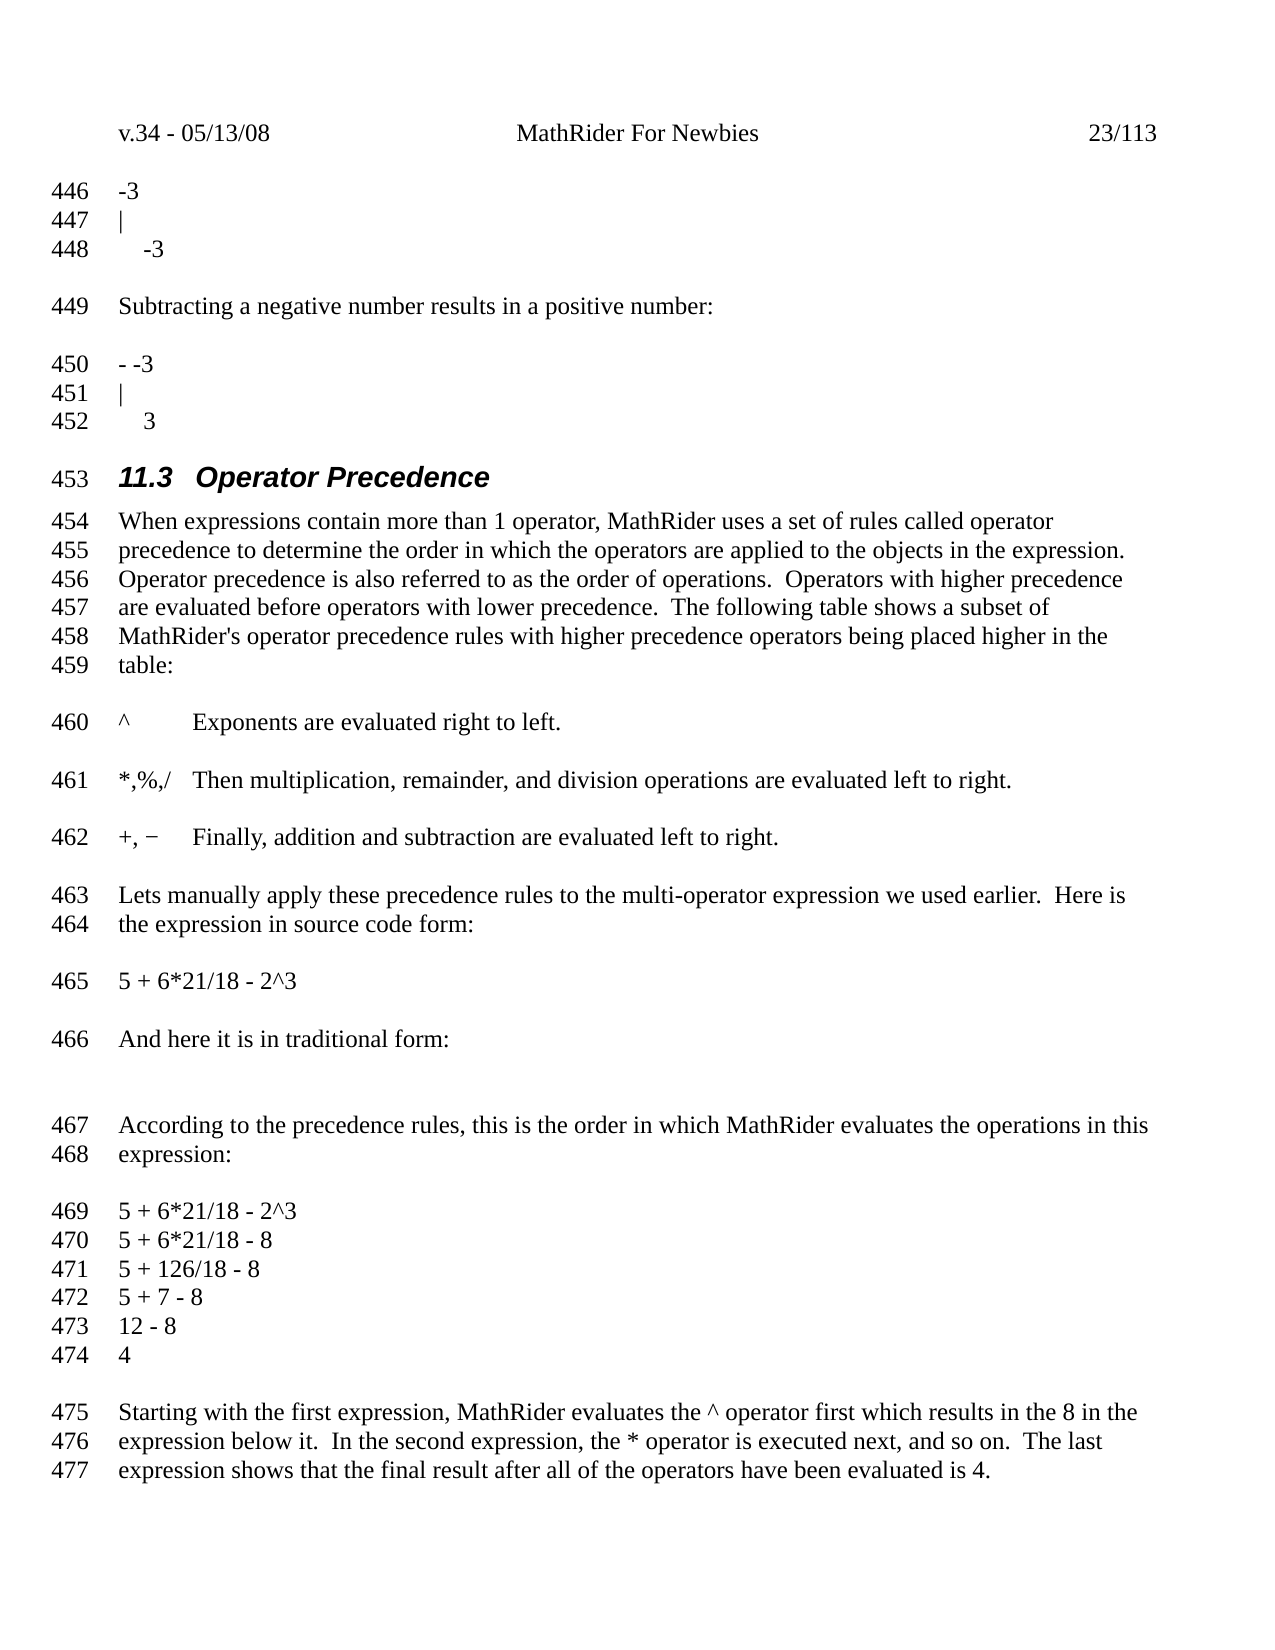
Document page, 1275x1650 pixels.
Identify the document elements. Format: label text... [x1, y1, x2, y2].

text And here it is in traditional form: [118, 1024, 1157, 1052]
text | [118, 378, 1157, 406]
text Subtracting a negative number results in a positive number: [118, 291, 1157, 320]
text 5 + 6*21/18 - 2^3 [118, 966, 1157, 995]
text 5 + 6*21/18 - 8 [118, 1225, 1157, 1254]
text ^ Exponents are evaluated right to left. [118, 707, 1157, 736]
text -3 [118, 176, 1157, 205]
text Starting with the first expression, MathRider evaluates the ^ operator first which results in the 8 in the expression below it. In the second expression, the * operator is executed next, and so on. The last expression shows that the final result after all of the operators have been evaluated is 4. [118, 1397, 1157, 1484]
text 3 [118, 406, 1157, 435]
text 5 + 126/18 - 8 [118, 1254, 1157, 1282]
text According to the precedence rules, this is the order in which MathRider evaluates the operations in this expression: [118, 1110, 1157, 1167]
text 4 [118, 1340, 1157, 1369]
text -3 [118, 234, 1157, 263]
text 12 - 8 [118, 1311, 1157, 1340]
text | [118, 205, 1157, 234]
subtitle Operator Precedence [118, 460, 1157, 494]
text 5 + 6*21/18 - 2^3 [118, 1196, 1157, 1225]
text *,%,/ Then multiplication, remainder, and division operations are evaluated left to right. [118, 765, 1157, 794]
text +, − Finally, addition and subtraction are evaluated left to right. [118, 822, 1157, 851]
text Lets manually apply these precedence rules to the multi-operator expression we used earlier. Here is the expression in source code form: [118, 880, 1157, 937]
text When expressions contain more than 1 operator, MathRider uses a set of rules called operator precedence to determine the order in which the operators are applied to the objects in the expression. Operator precedence is also referred to as the order of operations. Operators with higher precedence are evaluated before operators with lower precedence. The following table shows a subset of MathRider's operator precedence rules with higher precedence operators being placed higher in the table: [118, 506, 1157, 679]
text - -3 [118, 349, 1157, 378]
text 5 + 7 - 8 [118, 1282, 1157, 1311]
